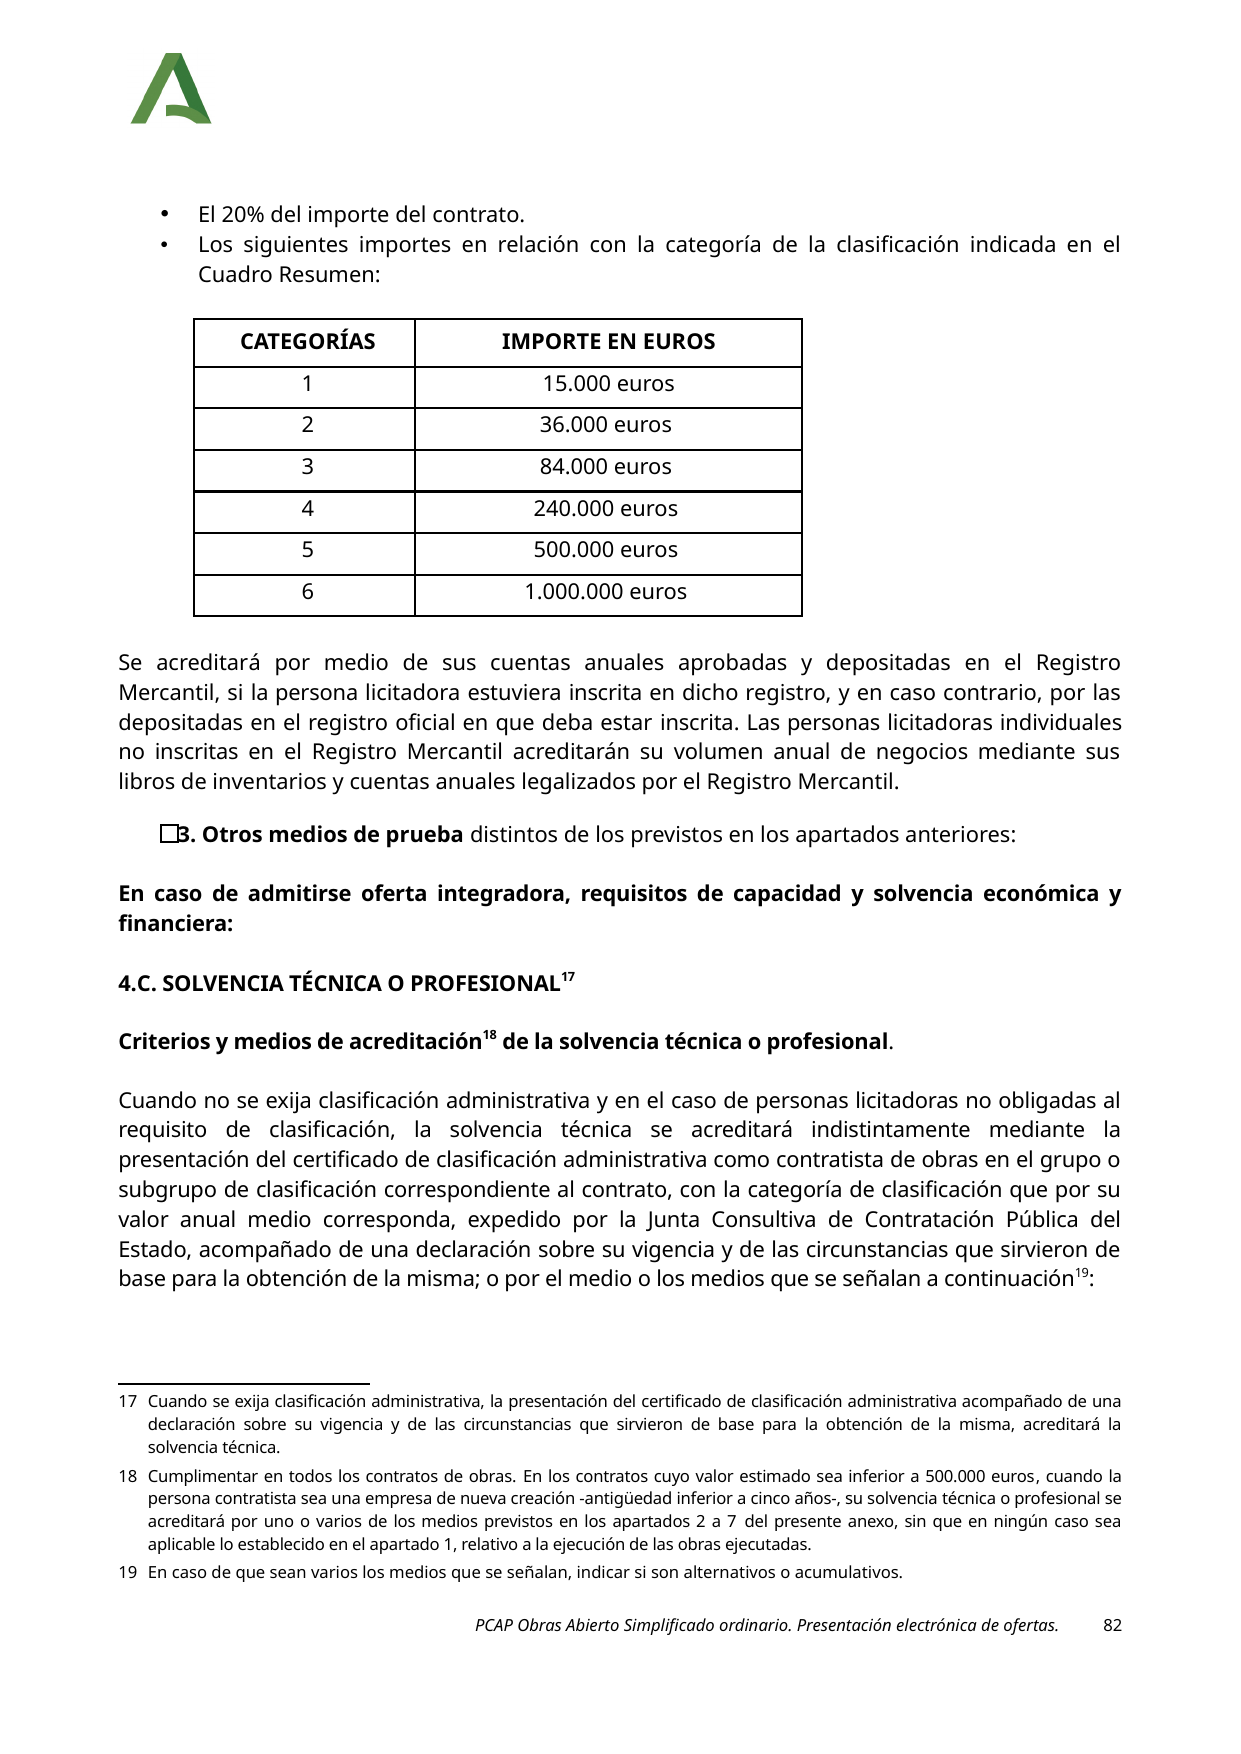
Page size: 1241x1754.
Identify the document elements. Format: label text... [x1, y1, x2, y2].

table_header IMPORTE EN EUROS [416, 320, 801, 366]
text Cumplimentar en todos los contratos de obras. En los contratos cuyo valor estimado sea inferior a 500.000 euros, cuando la persona contratista sea una empresa de nueva creación -antigüedad inferior a cinco años-, su solvencia técnica o profesional se acreditará por uno o varios de los medios previstos en los apartados 2 a 7 del presente anexo, sin que en ningún caso sea aplicable lo establecido en el apartado 1, relativo a la ejecución de las obras ejecutadas. [118, 1464, 1122, 1555]
table_cell 15.000 euros [416, 368, 801, 407]
text Se acreditará por medio de sus cuentas anuales aprobadas y depositadas en el Registro Mercantil, si la persona licitadora estuviera inscrita en dicho registro, y en caso contrario, por las depositadas en el registro oficial en que deba estar inscrita. Las personas licitadoras individuales no inscritas en el Registro Mercantil acreditarán su volumen anual de negocios mediante sus libros de inventarios y cuentas anuales legalizados por el Registro Mercantil. [118, 647, 1122, 796]
list Los siguientes importes en relación con la categoría de la clasificación indicada en el Cuadro Resumen: [160, 229, 1122, 288]
table_cell 240.000 euros [416, 493, 801, 532]
table_cell 4 [195, 493, 414, 532]
table_cell 500.000 euros [416, 534, 801, 573]
table_cell 2 [195, 409, 414, 449]
list El 20% del importe del contrato. [160, 199, 1122, 229]
table_header CATEGORÍAS [195, 320, 414, 366]
text En caso de que sean varios los medios que se señalan, indicar si son alternativos o acumulativos. [118, 1561, 1122, 1584]
text Cuando no se exija clasificación administrativa y en el caso de personas licitadoras no obligadas al requisito de clasificación, la solvencia técnica se acreditará indistintamente mediante la presentación del certificado de clasificación administrativa como contratista de obras en el grupo o subgrupo de clasificación correspondiente al contrato, con la categoría de clasificación que por su valor anual medio corresponda, expedido por la Junta Consultiva de Contratación Pública del Estado, acompañado de una declaración sobre su vigencia y de las circunstancias que sirvieron de base para la obtención de la misma; o por el medio o los medios que se señalan a continuación: [118, 1085, 1122, 1293]
table_cell 84.000 euros [416, 451, 801, 490]
picture [127, 48, 216, 128]
table_cell 5 [195, 534, 414, 573]
text Criterios y medios de acreditación de la solvencia técnica o profesional. [118, 1026, 1122, 1056]
table_cell 6 [195, 576, 414, 615]
table_cell 1.000.000 euros [416, 576, 801, 615]
text 4.C. SOLVENCIA TÉCNICA O PROFESIONAL [118, 968, 1122, 997]
text 3. Otros medios de prueba distintos de los previstos en los apartados anteriores: [118, 819, 1122, 848]
table_cell 36.000 euros [416, 409, 801, 449]
table_cell 3 [195, 451, 414, 490]
text Cuando se exija clasificación administrativa, la presentación del certificado de clasificación administrativa acompañado de una declaración sobre su vigencia y de las circunstancias que sirvieron de base para la obtención de la misma, acreditará la solvencia técnica. [118, 1390, 1122, 1458]
text En caso de admitirse oferta integradora, requisitos de capacidad y solvencia económica y financiera: [118, 878, 1122, 938]
table_cell 1 [195, 368, 414, 407]
